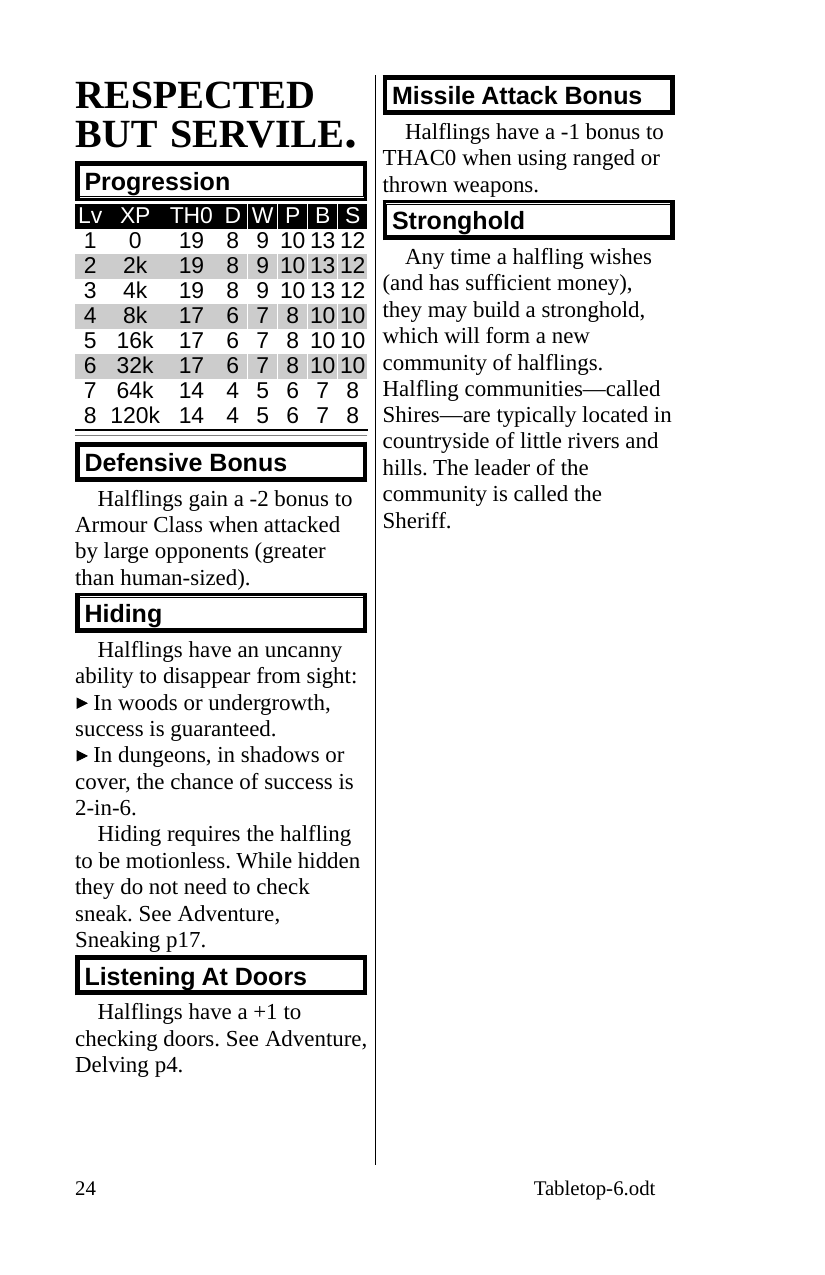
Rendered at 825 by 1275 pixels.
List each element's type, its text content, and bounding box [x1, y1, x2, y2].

table_cell 10 [308, 304, 337, 329]
list In dungeons, in shadows or cover, the chance of success is 2-in-6. [75, 741, 367, 821]
table_cell 6 [75, 354, 105, 379]
table_cell 8 [338, 379, 367, 404]
table_cell 6 [218, 329, 247, 354]
table_cell 7 [248, 304, 277, 329]
table_cell 10 [308, 329, 337, 354]
table_cell 2k [105, 254, 165, 279]
table_cell 19 [165, 279, 218, 304]
table_cell 8k [105, 304, 165, 329]
table_cell 6 [218, 304, 247, 329]
subtitle Progression [80, 166, 363, 196]
table_header P [278, 204, 307, 229]
table_cell 9 [248, 229, 277, 254]
subtitle Defensive Bonus [80, 447, 363, 477]
table_cell 4 [218, 404, 247, 429]
table_cell 0 [105, 229, 165, 254]
text Halflings have a -1 bonus to THAC0 when using ranged or thrown weapons. [382, 118, 675, 197]
table_cell 17 [165, 304, 218, 329]
subtitle Hiding [80, 598, 363, 628]
table_cell 17 [165, 354, 218, 379]
table_cell 5 [248, 379, 277, 404]
table_header S [338, 204, 367, 229]
table_cell 13 [308, 279, 337, 304]
table_cell 10 [278, 254, 307, 279]
table_cell 7 [308, 379, 337, 404]
table_cell 8 [218, 229, 247, 254]
table_header D [218, 204, 247, 229]
table_cell 8 [218, 279, 247, 304]
table_cell 10 [308, 354, 337, 379]
table_cell 19 [165, 254, 218, 279]
table_cell 12 [338, 254, 367, 279]
table_cell 4 [218, 379, 247, 404]
table_cell 32k [105, 354, 165, 379]
text Halflings have a +1 to checking doors. See Adventure, Delving p3. [75, 998, 367, 1077]
table_cell 10 [278, 279, 307, 304]
table_cell 7 [75, 379, 105, 404]
table_cell 3 [75, 279, 105, 304]
table_cell 19 [165, 229, 218, 254]
table_cell 8 [75, 404, 105, 429]
table_cell 5 [75, 329, 105, 354]
table_cell 1 [75, 229, 105, 254]
table_header Lv [75, 204, 105, 229]
table_cell 6 [278, 379, 307, 404]
text Any time a halfling wishes (and has sufficient money), they may build a stronghold, which will form a new community of halflings. Halfling communities—called Shires—are typically located in countryside of little rivers and hills. The leader of the community is called the Sheriff. [382, 243, 675, 533]
table_cell 2 [75, 254, 105, 279]
table_cell 5 [248, 404, 277, 429]
table_cell 14 [165, 404, 218, 429]
table_cell 10 [338, 354, 367, 379]
table_cell 7 [308, 404, 337, 429]
text Hiding requires the halfling to be motionless. While hidden they do not need to check sneak. See Adventure, Sneaking p10. [75, 821, 367, 952]
table_header B [308, 204, 337, 229]
table_cell 7 [248, 354, 277, 379]
table_header TH0 [165, 204, 218, 229]
table_cell 12 [338, 279, 367, 304]
table_cell 4 [75, 304, 105, 329]
table_cell 120k [105, 404, 165, 429]
table_cell 13 [308, 254, 337, 279]
table_cell 16k [105, 329, 165, 354]
table_cell 7 [248, 329, 277, 354]
text respected but servile. [75, 75, 367, 158]
table_cell 8 [278, 329, 307, 354]
text Halflings have an uncanny ability to disappear from sight: [75, 636, 367, 689]
table_cell 13 [308, 229, 337, 254]
table_cell 12 [338, 229, 367, 254]
table_cell 9 [248, 279, 277, 304]
table_cell 10 [338, 304, 367, 329]
table_cell 9 [248, 254, 277, 279]
table_cell 4k [105, 279, 165, 304]
table_cell 14 [165, 379, 218, 404]
table_cell 17 [165, 329, 218, 354]
subtitle Stronghold [387, 205, 670, 235]
text Halflings gain a -2 bonus to Armour Class when attacked by large opponents (greater than human-sized). [75, 484, 367, 590]
table_cell 8 [278, 354, 307, 379]
table_header W [248, 204, 277, 229]
table_cell 8 [338, 404, 367, 429]
table_header XP [105, 204, 165, 229]
subtitle Missile Attack Bonus [387, 80, 670, 110]
list In woods or undergrowth, success is guaranteed. [75, 689, 367, 741]
table_cell 8 [278, 304, 307, 329]
subtitle Listening at Doors [80, 960, 363, 990]
table_cell 10 [338, 329, 367, 354]
table_cell 10 [278, 229, 307, 254]
table_cell 64k [105, 379, 165, 404]
table_cell 8 [218, 254, 247, 279]
table_cell 6 [278, 404, 307, 429]
table_cell 6 [218, 354, 247, 379]
